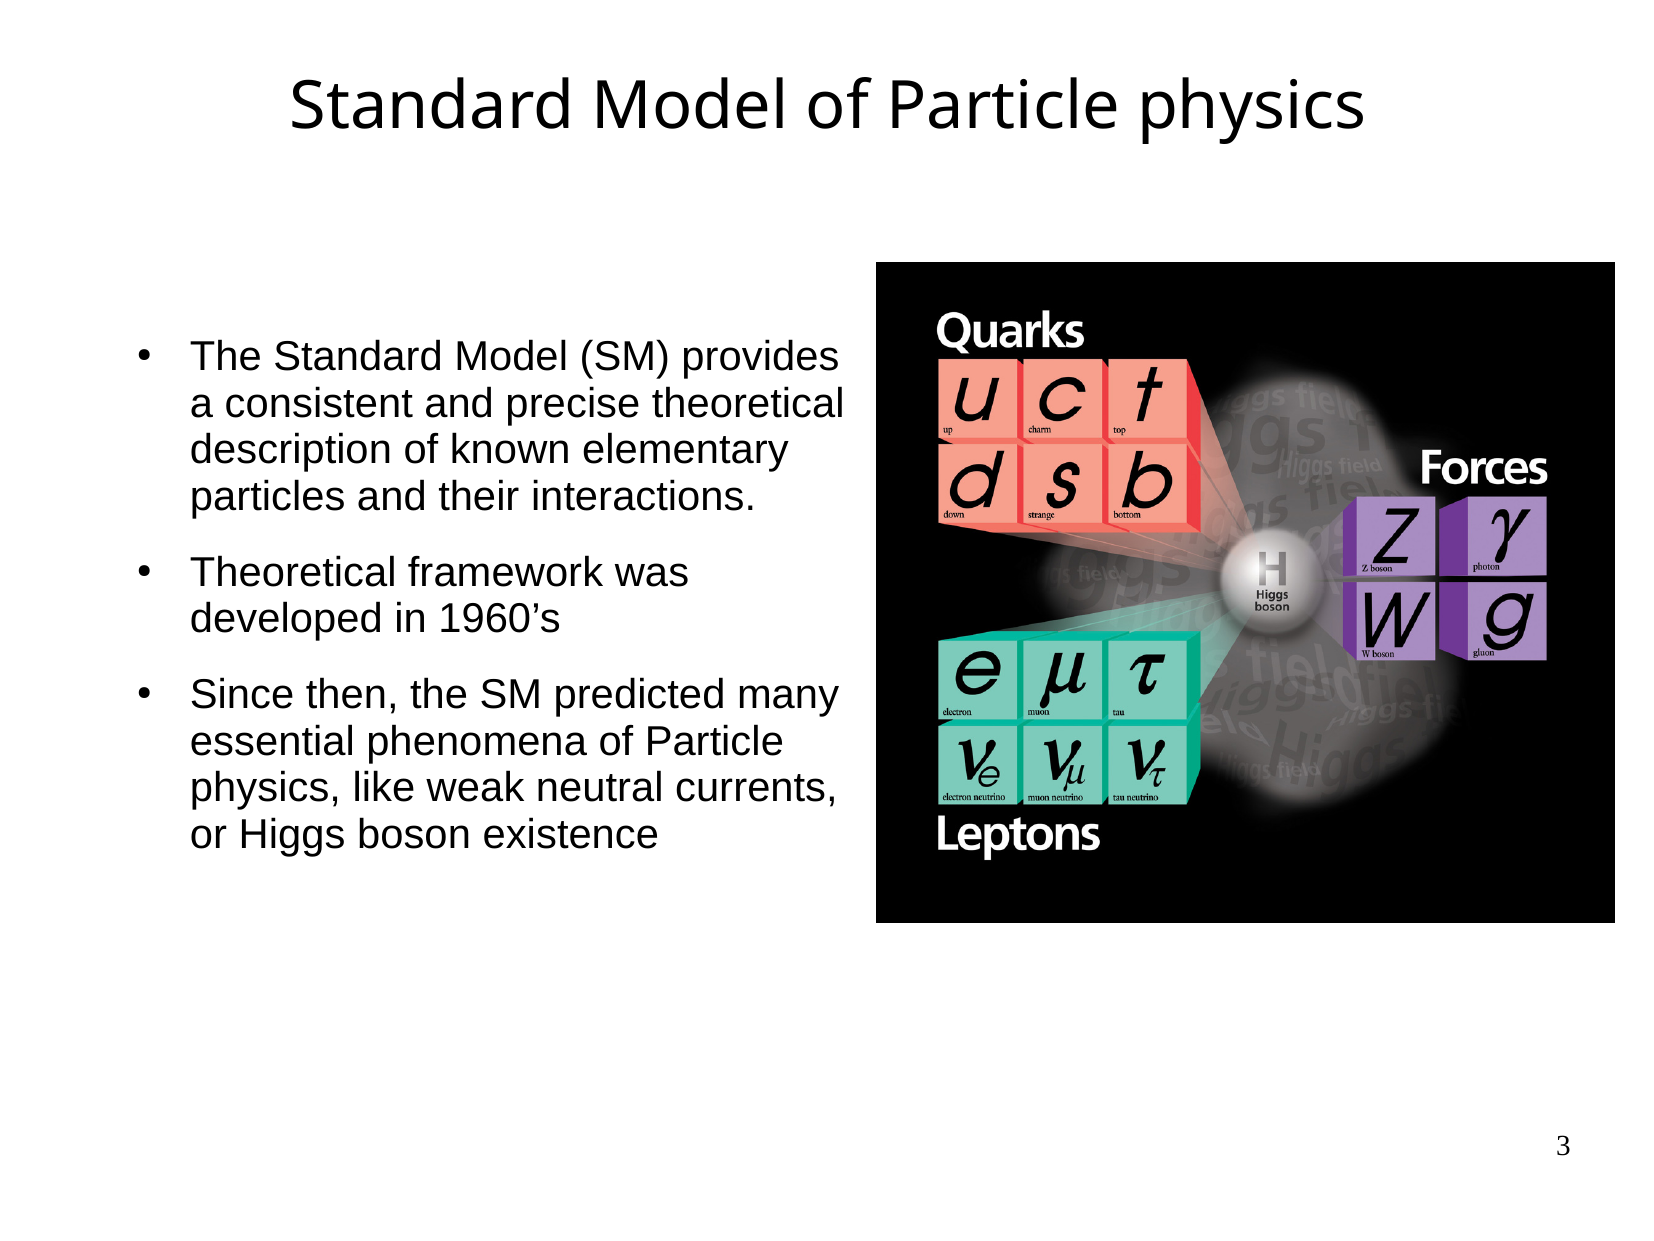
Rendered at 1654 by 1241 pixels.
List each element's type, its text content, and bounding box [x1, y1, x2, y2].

list The Standard Model (SM) provides a consistent and precise theoretical description of known elementary particles and their interactions. Theoretical framework was developed in 1960’s Since then, the SM predicted many essential phenomena of Particle physics, like weak neutral currents, or Higgs boson existence [119, 333, 874, 1205]
title Standard Model of Particle physics [85, 52, 1571, 154]
picture [876, 262, 1615, 923]
